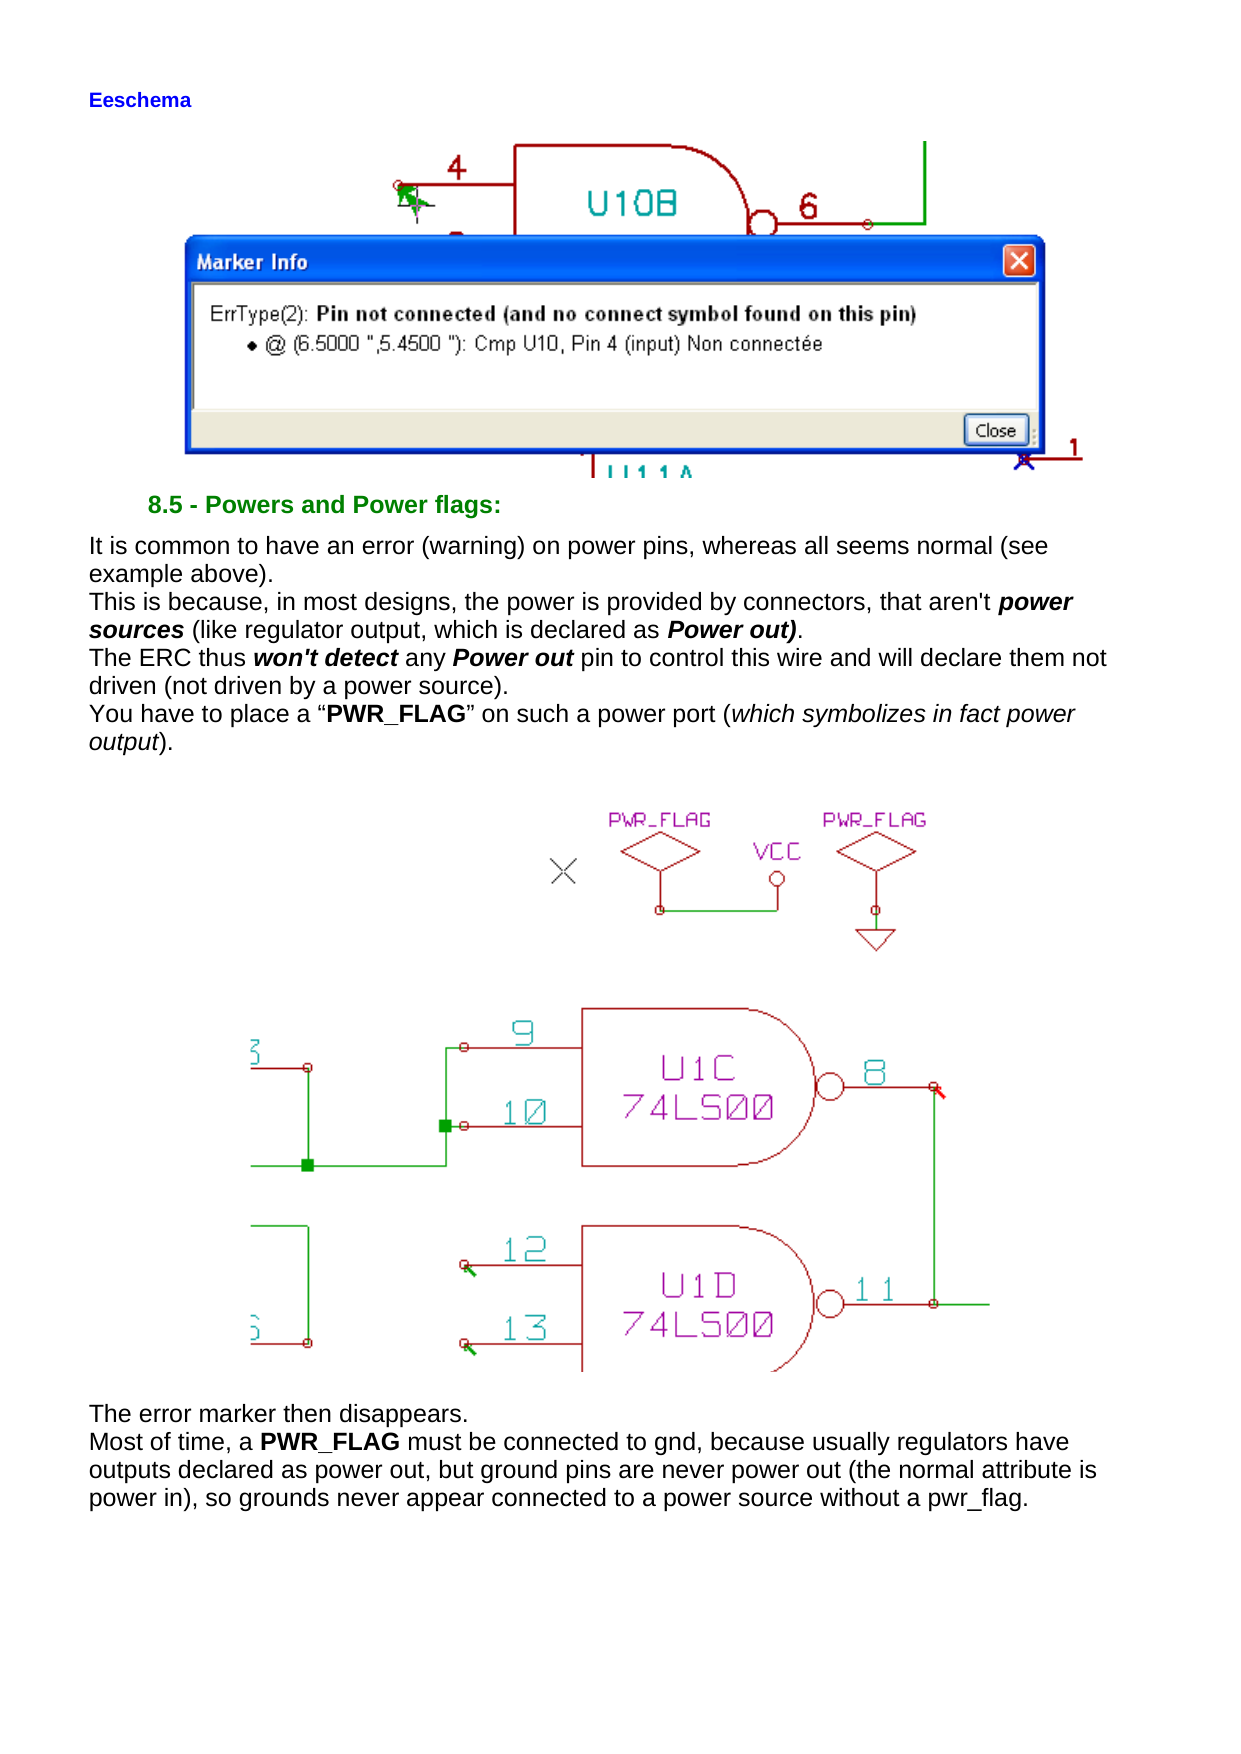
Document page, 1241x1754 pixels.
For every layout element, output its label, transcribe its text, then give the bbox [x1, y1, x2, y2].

picture [157, 141, 1083, 478]
text It is common to have an error (warning) on power pins, whereas all seems normal (see example above). [88, 532, 1152, 588]
text You have to place a “PWR_FLAG” on such a power port (which symbolizes in fact power output). [88, 700, 1152, 756]
text This is because, in most designs, the power is provided by connectors, that aren't power sources (like regulator output, which is declared as Power out). [88, 588, 1152, 644]
text Most of time, a PWR_FLAG must be connected to gnd, because usually regulators have outputs declared as power out, but ground pins are never power out (the normal attribute is power in), so grounds never appear connected to a power source without a pwr_flag. [88, 1427, 1152, 1511]
subtitle Powers and Power flags: [148, 491, 1152, 519]
text The ERC thus won't detect any Power out pin to control this wire and will declare them not driven (not driven by a power source). [88, 644, 1152, 700]
text The error marker then disappears. [88, 1399, 1152, 1427]
